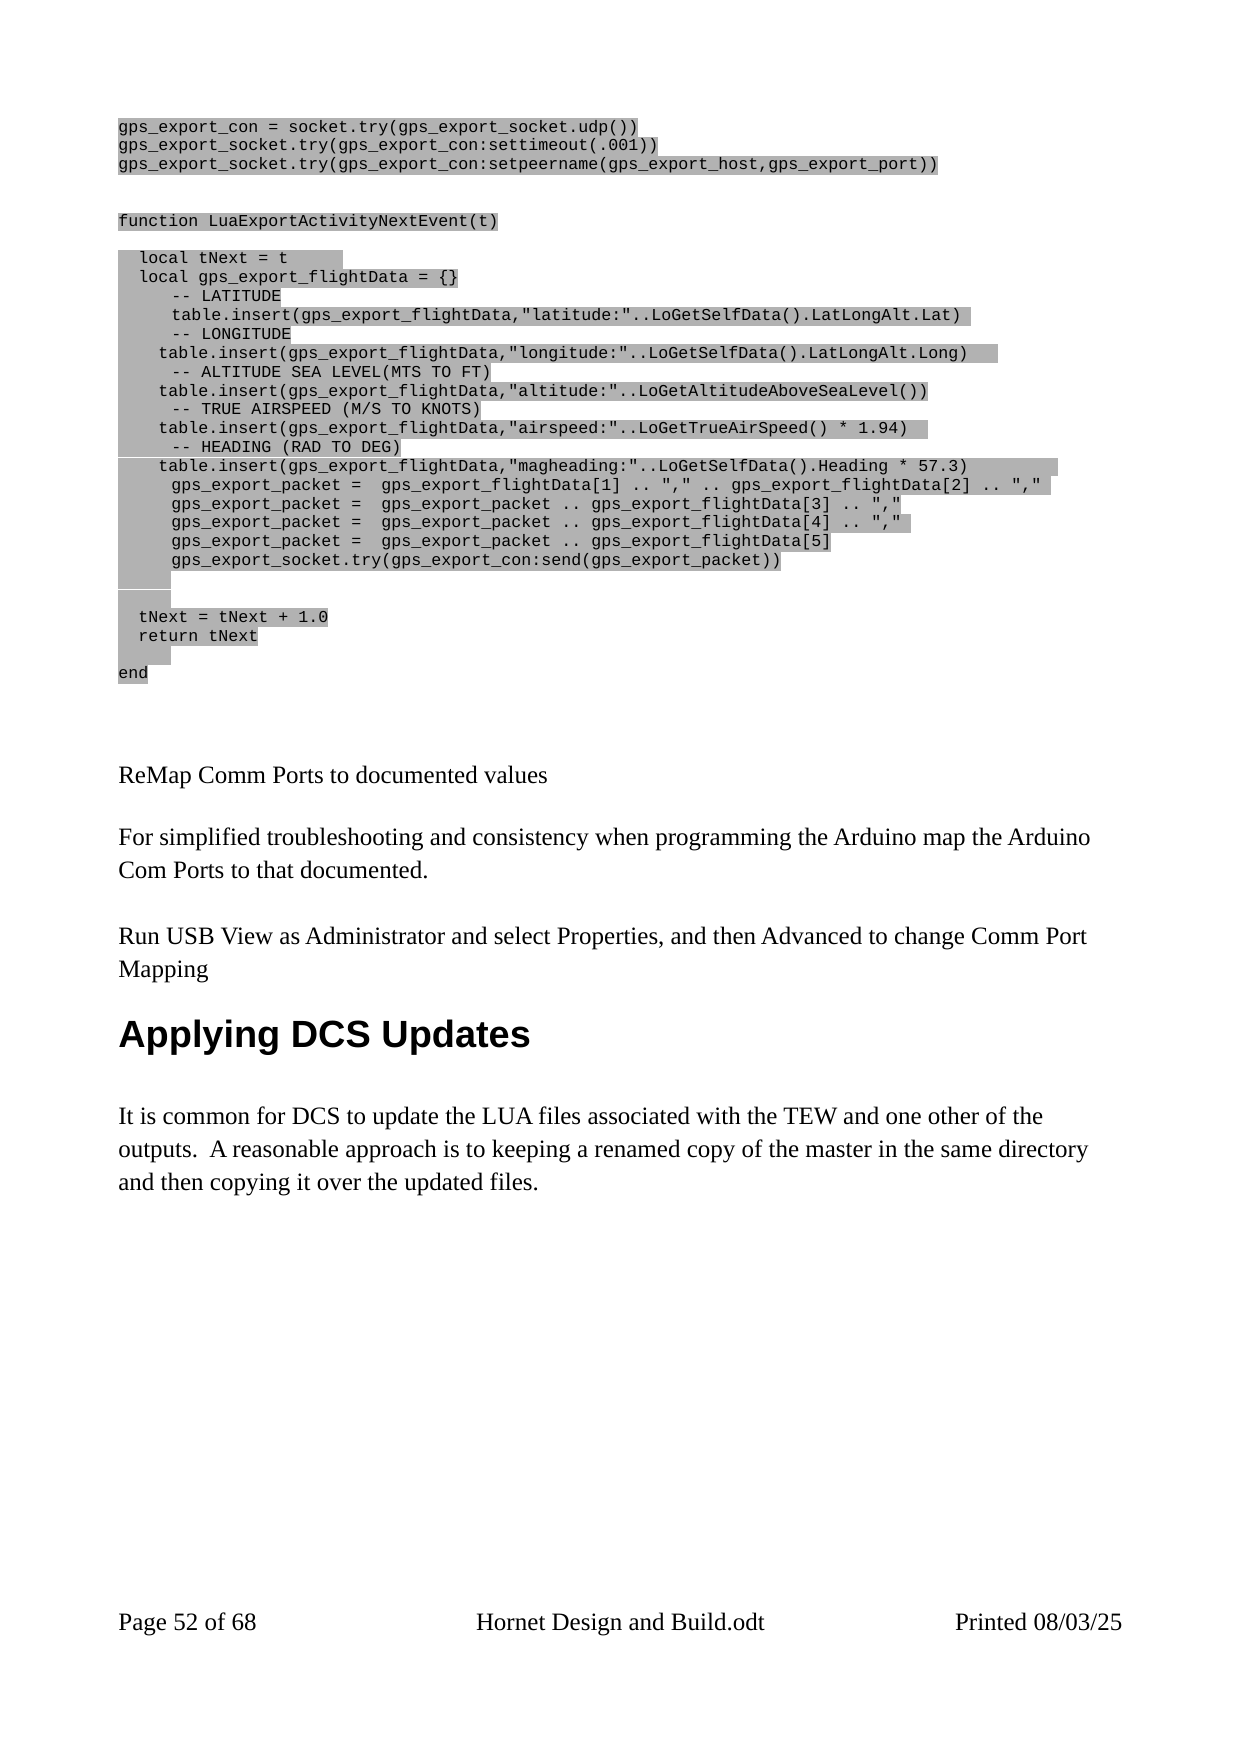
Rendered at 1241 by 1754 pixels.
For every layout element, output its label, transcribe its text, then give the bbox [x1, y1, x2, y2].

text gps_export_socket.try(gps_export_con:send(gps_export_packet)) [118, 552, 1181, 571]
text gps_export_packet = gps_export_packet .. gps_export_flightData[3] .. "," [118, 495, 1181, 514]
text gps_export_socket.try(gps_export_con:setpeername(gps_export_host,gps_export_port)) [118, 156, 1181, 175]
text table.insert(gps_export_flightData,"latitude:"..LoGetSelfData().LatLongAlt.Lat) [118, 307, 1181, 326]
text gps_export_packet = gps_export_packet .. gps_export_flightData[4] .. "," [118, 514, 1181, 533]
text table.insert(gps_export_flightData,"longitude:"..LoGetSelfData().LatLongAlt.Long) [118, 344, 1181, 363]
text table.insert(gps_export_flightData,"airspeed:"..LoGetTrueAirSpeed() * 1.94) [118, 420, 1181, 439]
text local tNext = t [118, 250, 1181, 269]
text -- LATITUDE [118, 288, 1181, 307]
text local gps_export_flightData = {} [118, 269, 1181, 288]
text It is common for DCS to update the LUA files associated with the TEW and one other of the outputs. A reasonable approach is to keeping a renamed copy of the master in the same directory and then copying it over the updated files. [118, 1101, 1122, 1196]
text gps_export_con = socket.try(gps_export_socket.udp()) [118, 118, 1181, 137]
text -- TRUE AIRSPEED (M/S TO KNOTS) [118, 401, 1181, 420]
subtitle Applying DCS Updates [118, 1012, 1122, 1056]
text -- LONGITUDE [118, 326, 1181, 344]
text return tNext [118, 627, 1181, 646]
text function LuaExportActivityNextEvent(t) [118, 212, 1181, 231]
text gps_export_socket.try(gps_export_con:settimeout(.001)) [118, 137, 1181, 156]
text ReMap Comm Ports to documented values [118, 760, 1122, 789]
text gps_export_packet = gps_export_packet .. gps_export_flightData[5] [118, 533, 1181, 552]
text -- HEADING (RAD TO DEG) [118, 439, 1181, 457]
text table.insert(gps_export_flightData,"magheading:"..LoGetSelfData().Heading * 57.3) [118, 457, 1181, 476]
text table.insert(gps_export_flightData,"altitude:"..LoGetAltitudeAboveSeaLevel()) [118, 382, 1181, 401]
text For simplified troubleshooting and consistency when programming the Arduino map the Arduino Com Ports to that documented. [118, 822, 1122, 884]
text -- ALTITUDE SEA LEVEL(MTS TO FT) [118, 363, 1181, 382]
text Run USB View as Administrator and select Properties, and then Advanced to change Comm Port Mapping [118, 921, 1122, 983]
text tNext = tNext + 1.0 [118, 608, 1181, 627]
text gps_export_packet = gps_export_flightData[1] .. "," .. gps_export_flightData[2] .. "," [118, 476, 1181, 495]
text end [118, 665, 1181, 684]
